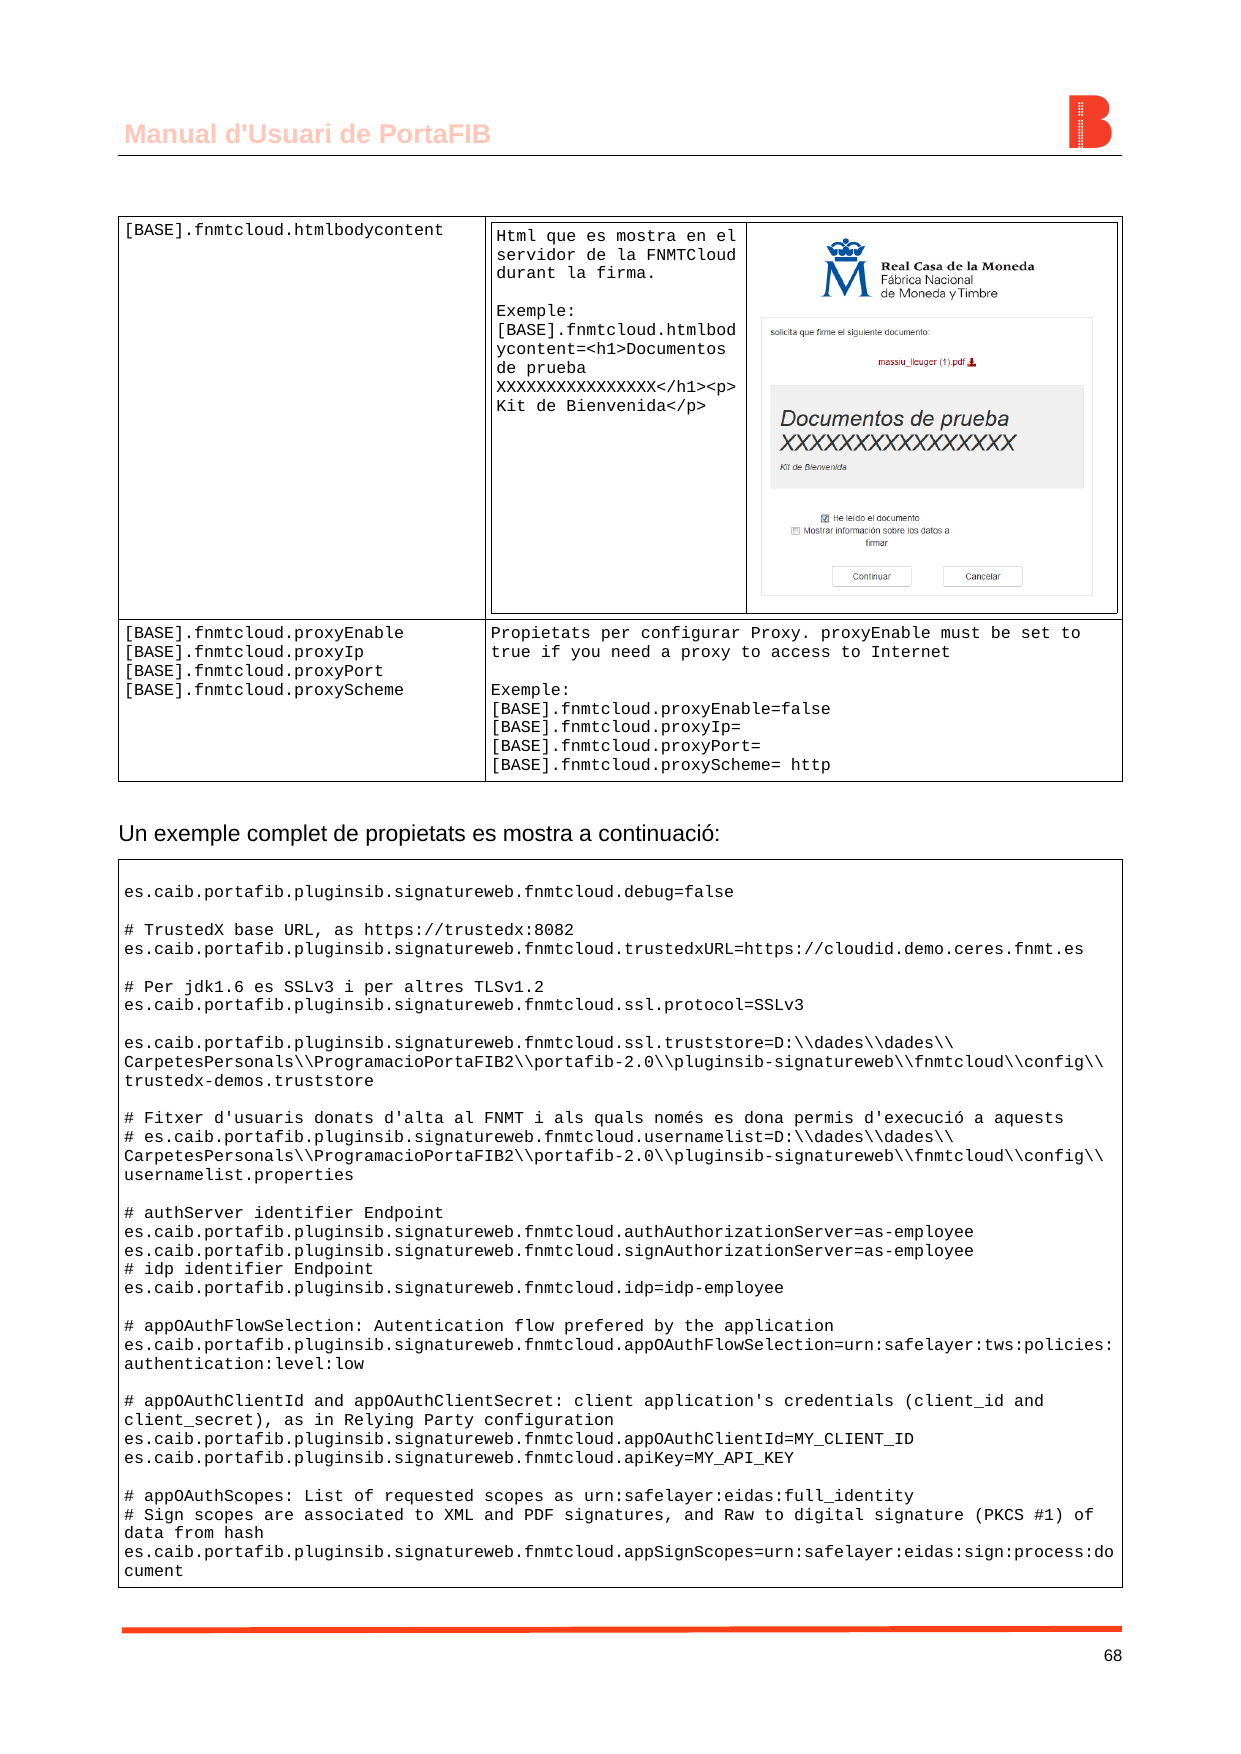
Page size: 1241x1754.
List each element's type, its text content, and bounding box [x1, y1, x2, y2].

picture [752, 227, 1111, 608]
table_cell Propietats per configurar Proxy. proxyEnable must be set to true if you need a proxy to access to Internet Exemple: [BASE].fnmtcloud.proxyEnable=false [BASE].fnmtcloud.proxyIp= [BASE].fnmtcloud.proxyPort= [BASE].fnmtcloud.proxyScheme= http [486, 620, 1122, 781]
table_header es.caib.portafib.pluginsib.signatureweb.fnmtcloud.debug=false # TrustedX base URL, as https://trustedx:8082 es.caib.portafib.pluginsib.signatureweb.fnmtcloud.trustedxURL=https://cloudid.demo.ceres.fnmt.es # Per jdk1.6 es SSLv3 i per altres TLSv1.2 es.caib.portafib.pluginsib.signatureweb.fnmtcloud.ssl.protocol=SSLv3 es.caib.portafib.pluginsib.signatureweb.fnmtcloud.ssl.truststore=D:\\dades\\dades\\CarpetesPersonals\\ProgramacioPortaFIB2\\portafib-2.0\\pluginsib-signatureweb\\fnmtcloud\\config\\trustedx-demos.truststore # Fitxer d'usuaris donats d'alta al FNMT i als quals només es dona permis d'execució a aquests # es.caib.portafib.pluginsib.signatureweb.fnmtcloud.usernamelist=D:\\dades\\dades\\CarpetesPersonals\\ProgramacioPortaFIB2\\portafib-2.0\\pluginsib-signatureweb\\fnmtcloud\\config\\usernamelist.properties # authServer identifier Endpoint es.caib.portafib.pluginsib.signatureweb.fnmtcloud.authAuthorizationServer=as-employee es.caib.portafib.pluginsib.signatureweb.fnmtcloud.signAuthorizationServer=as-employee # idp identifier Endpoint es.caib.portafib.pluginsib.signatureweb.fnmtcloud.idp=idp-employee # appOAuthFlowSelection: Autentication flow prefered by the application es.caib.portafib.pluginsib.signatureweb.fnmtcloud.appOAuthFlowSelection=urn:safelayer:tws:policies:authentication:level:low # appOAuthClientId and appOAuthClientSecret: client application's credentials (client_id and client_secret), as in Relying Party configuration es.caib.portafib.pluginsib.signatureweb.fnmtcloud.appOAuthClientId=MY_CLIENT_ID es.caib.portafib.pluginsib.signatureweb.fnmtcloud.apiKey=MY_API_KEY # appOAuthScopes: List of requested scopes as urn:safelayer:eidas:full_identity # Sign scopes are associated to XML and PDF signatures, and Raw to digital signature (PKCS #1) of data from hash es.caib.portafib.pluginsib.signatureweb.fnmtcloud.appSignScopes=urn:safelayer:eidas:sign:process:document [119, 860, 1122, 1587]
table_cell [BASE].fnmtcloud.htmlbodycontent [119, 217, 485, 619]
table_cell [BASE].fnmtcloud.proxyEnable [BASE].fnmtcloud.proxyIp [BASE].fnmtcloud.proxyPort [BASE].fnmtcloud.proxyScheme [119, 620, 485, 781]
table_header Html que es mostra en el servidor de la FNMTCloud durant la firma. Exemple: [BASE].fnmtcloud.htmlbodycontent=<h1>Documentos de prueba XXXXXXXXXXXXXXXX</h1><p>Kit de Bienvenida</p> [492, 223, 746, 613]
text Un exemple complet de propietats es mostra a continuació: [118, 820, 1122, 847]
table_cell [486, 217, 1122, 619]
table_header [747, 223, 1117, 613]
picture [1063, 94, 1117, 150]
